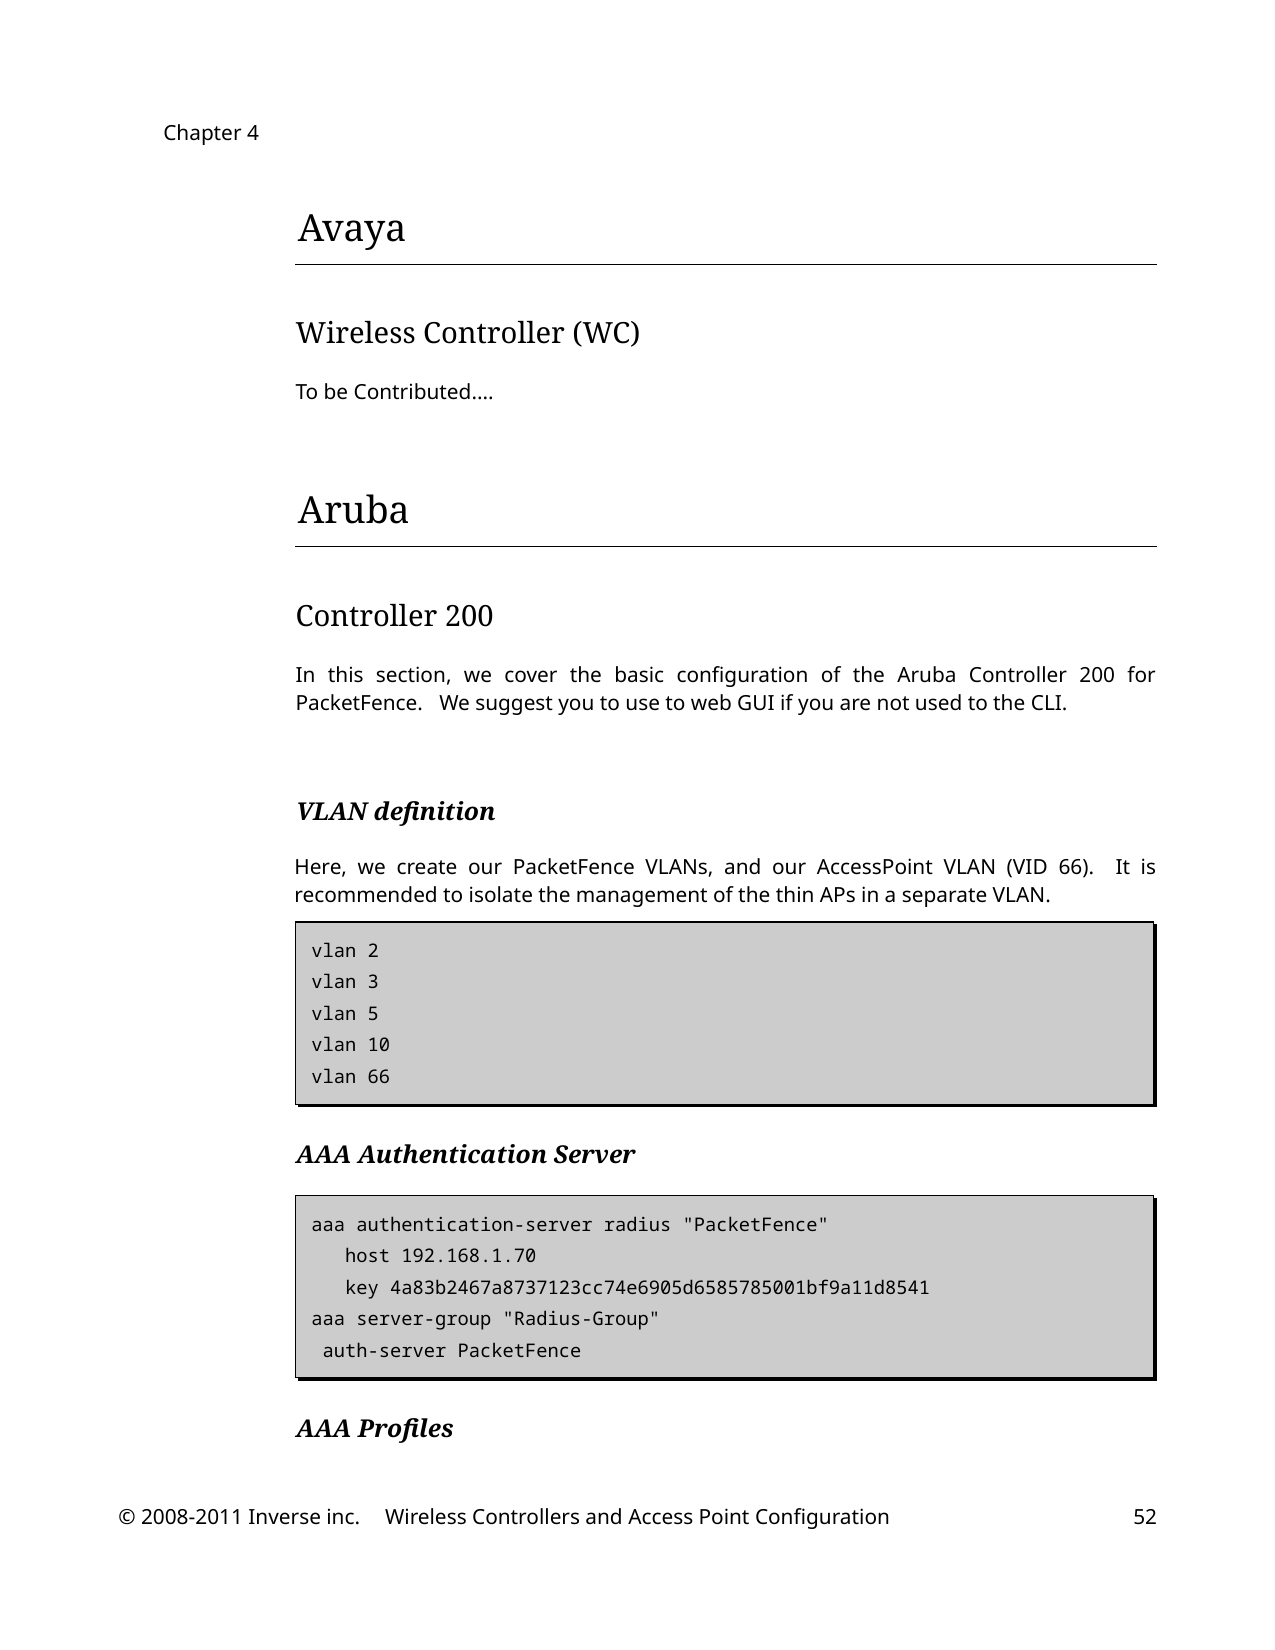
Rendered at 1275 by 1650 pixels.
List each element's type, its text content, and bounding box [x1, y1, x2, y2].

text auth-server PacketFence [296, 1321, 1153, 1377]
subtitle Avaya [295, 201, 1157, 264]
text vlan 10 [296, 1016, 1153, 1047]
text In this section, we cover the basic configuration of the Aruba Controller 200 for PacketFence. We suggest you to use to web GUI if you are not used to the CLI. [295, 660, 1157, 717]
text Here, we create our PacketFence VLANs, and our AccessPoint VLAN (VID 66). It is recommended to isolate the management of the thin APs in a separate VLAN. [294, 852, 1157, 909]
subtitle Aruba [295, 484, 1157, 546]
subtitle Controller 200 [295, 595, 1157, 635]
text key 4a83b2467a8737123cc74e6905d6585785001bf9a11d8541 [296, 1258, 1153, 1290]
text aaa authentication-server radius "PacketFence" [296, 1196, 1153, 1227]
text vlan 5 [296, 984, 1153, 1016]
subtitle VLAN definition [258, 794, 1157, 827]
text aaa server-group "Radius-Group" [296, 1290, 1153, 1321]
subtitle AAA Profiles [258, 1411, 1157, 1444]
text host 192.168.1.70 [296, 1227, 1153, 1258]
subtitle AAA Authentication Server [258, 1137, 1157, 1171]
text vlan 66 [296, 1047, 1153, 1104]
text vlan 2 [296, 923, 1153, 953]
text To be Contributed.... [295, 377, 1157, 405]
text vlan 3 [296, 953, 1153, 984]
subtitle Wireless Controller (WC) [295, 312, 1157, 352]
